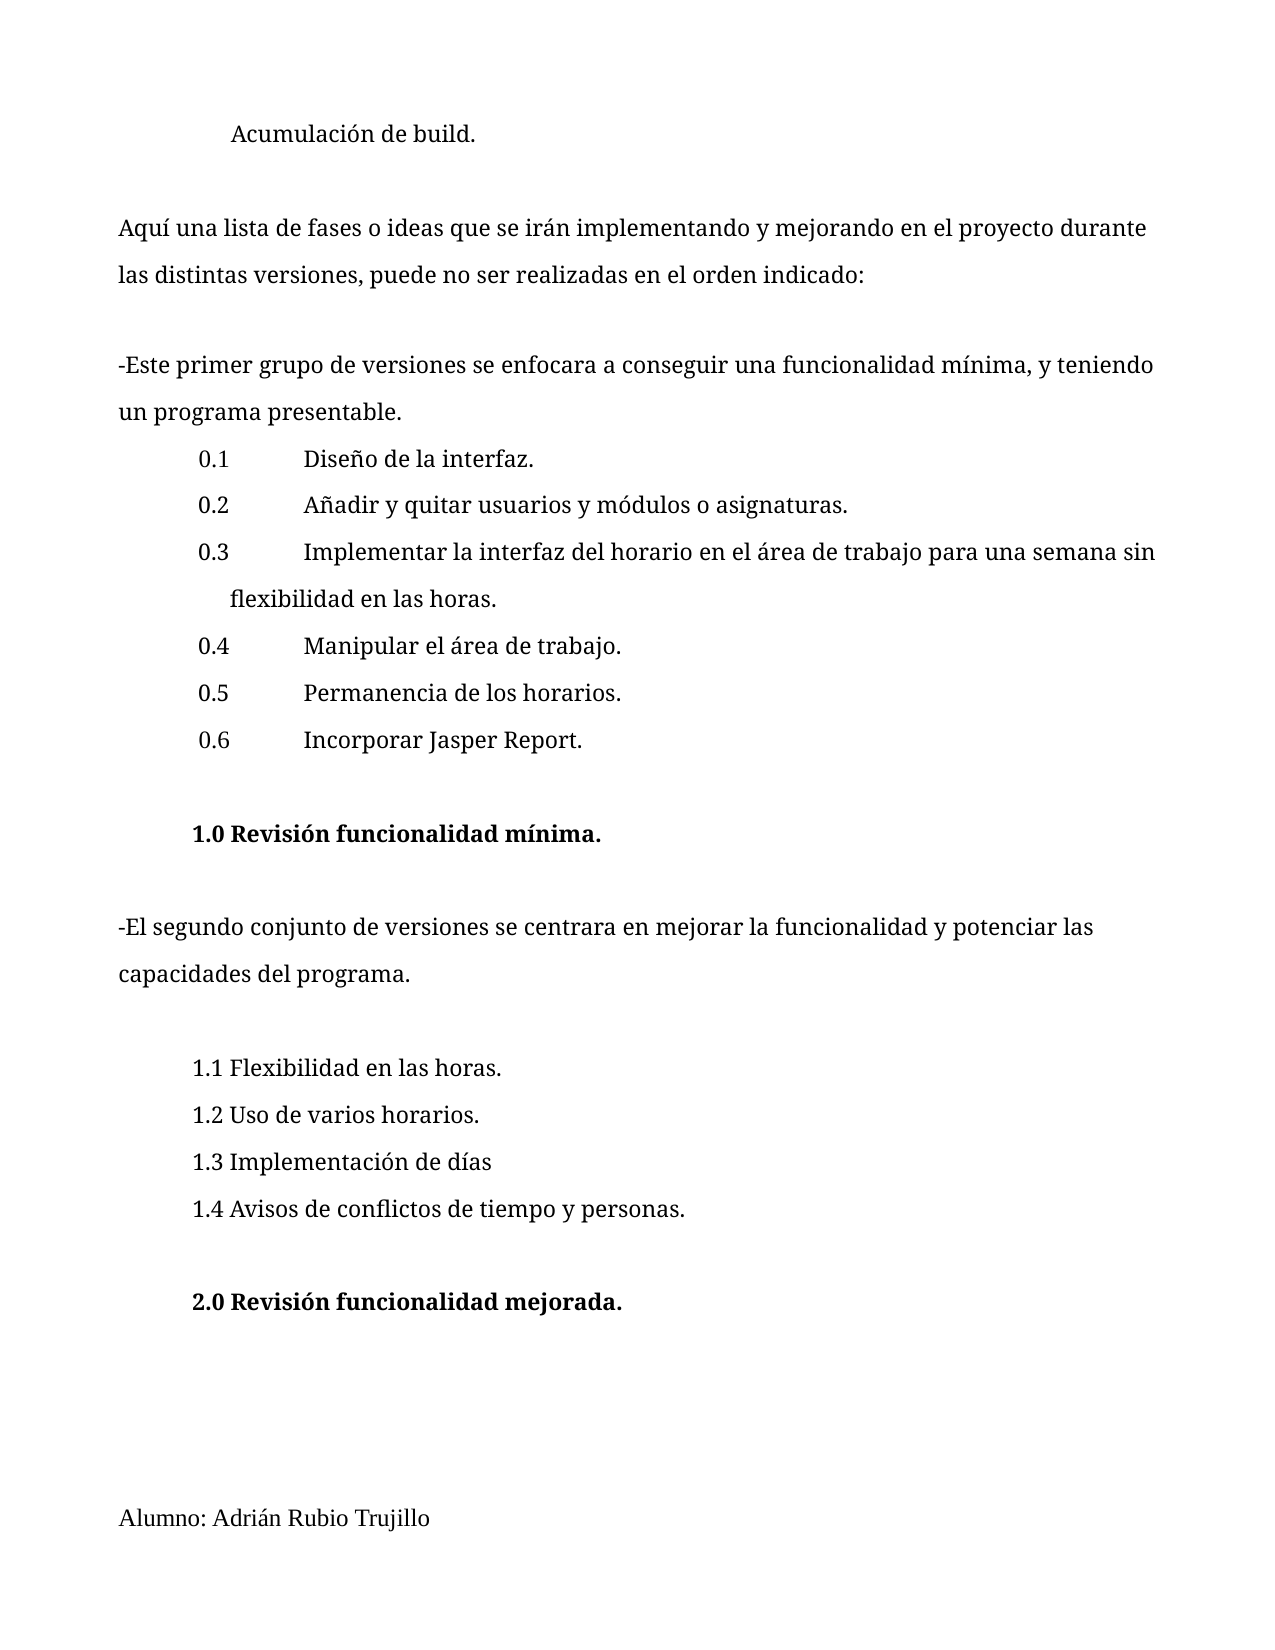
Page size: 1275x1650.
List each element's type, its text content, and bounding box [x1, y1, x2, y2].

text -Este primer grupo de versiones se enfocara a conseguir una funcionalidad mínima, y teniendo un programa presentable. [118, 349, 1157, 427]
text 1.0 Revisión funcionalidad mínima. [118, 817, 1157, 849]
list Añadir y quitar usuarios y módulos o asignaturas. [192, 489, 1157, 521]
list Permanencia de los horarios. [192, 677, 1157, 708]
text Aquí una lista de fases o ideas que se irán implementando y mejorando en el proyecto durante las distintas versiones, puede no ser realizadas en el orden indicado: [118, 212, 1157, 290]
list Diseño de la interfaz. [192, 442, 1157, 474]
text 1.2 Uso de varios horarios. [118, 1099, 1157, 1130]
list Manipular el área de trabajo. [192, 630, 1157, 661]
text 2.0 Revisión funcionalidad mejorada. [118, 1286, 1157, 1317]
list Incorporar Jasper Report. [192, 724, 1157, 755]
text 1.3 Implementación de días [118, 1146, 1157, 1177]
text 1.1 Flexibilidad en las horas. [118, 1052, 1157, 1083]
text -El segundo conjunto de versiones se centrara en mejorar la funcionalidad y potenciar las capacidades del programa. [118, 911, 1157, 989]
list Implementar la interfaz del horario en el área de trabajo para una semana sin flexibilidad en las horas. [192, 536, 1157, 614]
text 1.4 Avisos de conflictos de tiempo y personas. [118, 1192, 1157, 1224]
list Acumulación de build. [193, 118, 1157, 149]
